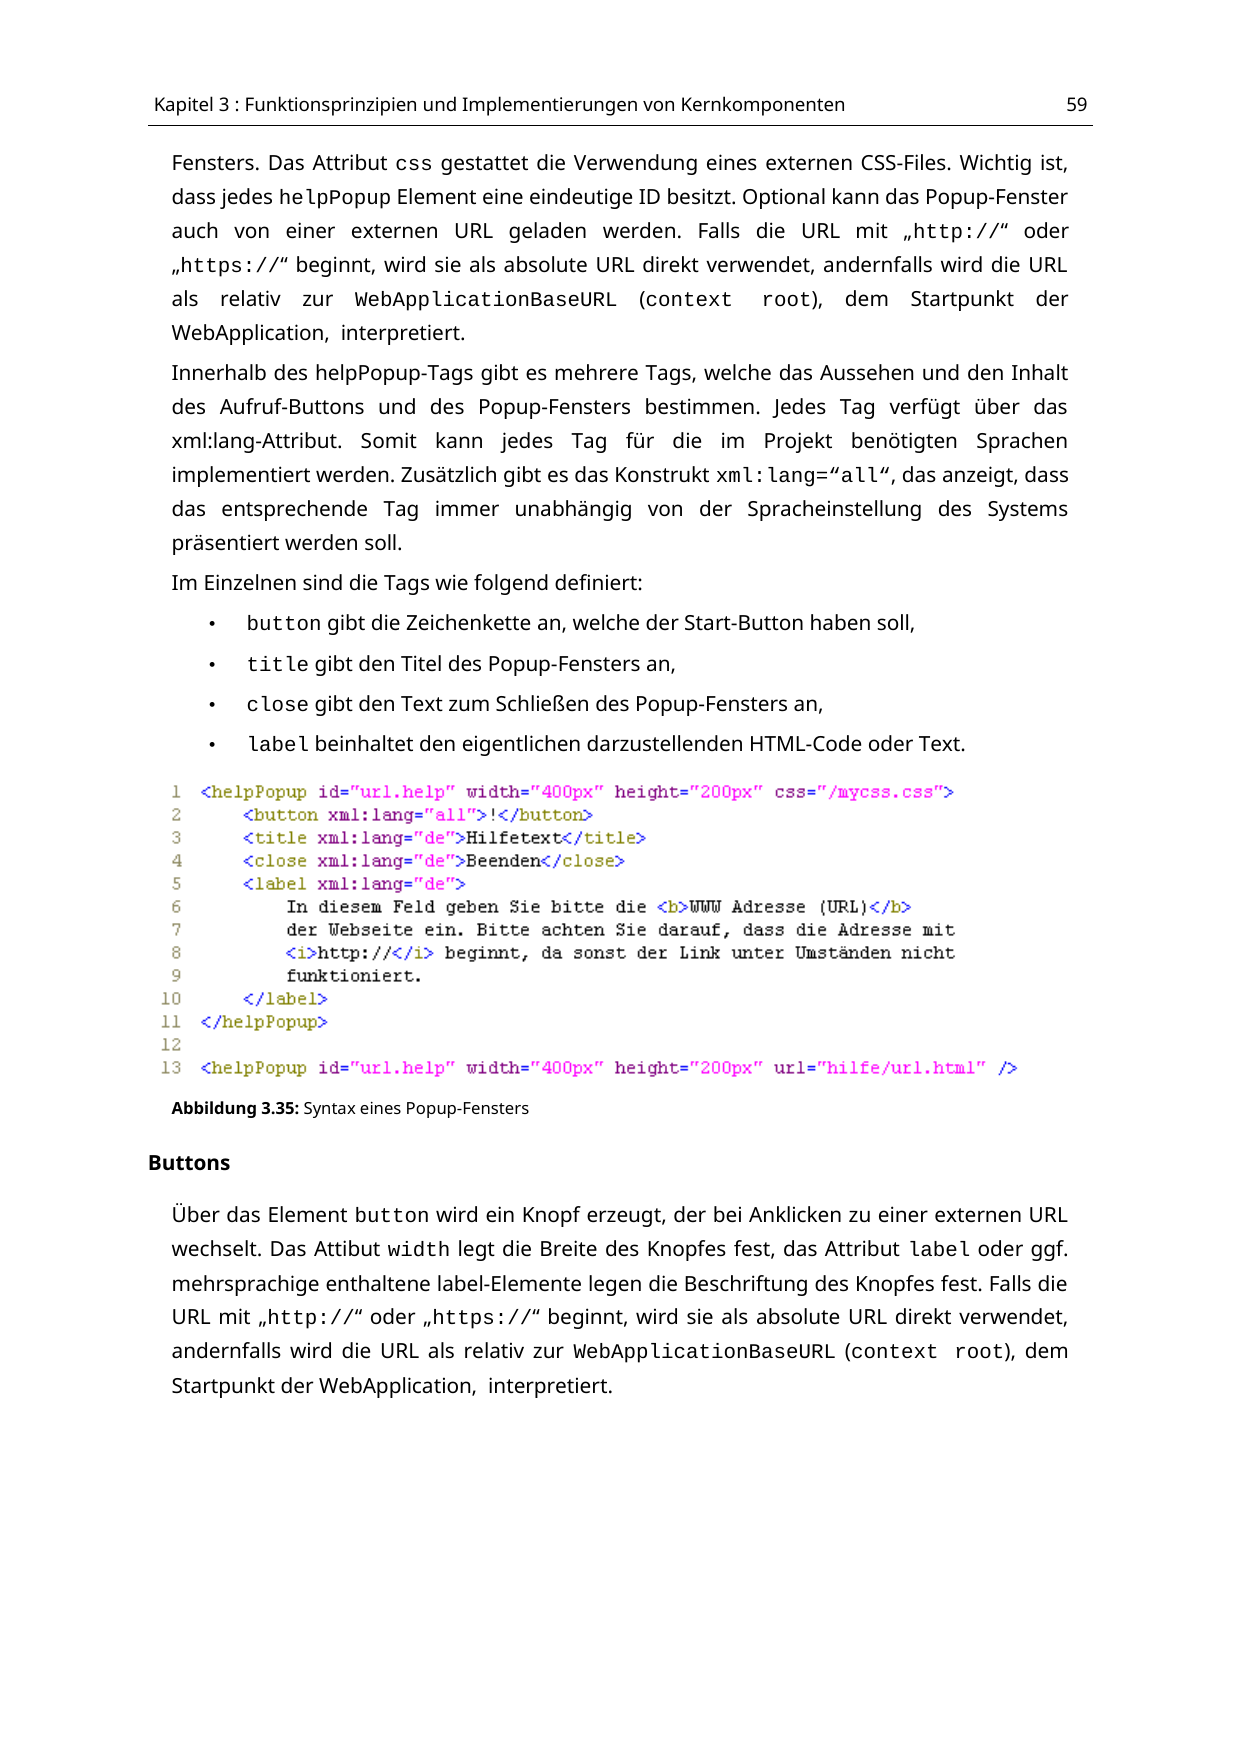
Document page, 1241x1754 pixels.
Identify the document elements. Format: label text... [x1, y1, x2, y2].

text Im Einzelnen sind die Tags wie folgend definiert: [171, 568, 1069, 596]
list button gibt die Zeichenkette an, welche der Start-Button haben soll, [209, 608, 1069, 637]
text Abbildung 3.35: Syntax eines Popup-Fensters [171, 1080, 1022, 1119]
text Innerhalb des helpPopup-Tags gibt es mehrere Tags, welche das Aussehen und den Inhalt des Aufruf-Buttons und des Popup-Fensters bestimmen. Jedes Tag verfügt über das xml:lang-Attribut. Somit kann jedes Tag für die im Projekt benötigten Sprachen implementiert werden. Zusätzlich gibt es das Konstrukt xml:lang=“all“, das anzeigt, dass das entsprechende Tag immer unabhängig von der Spracheinstellung des Systems präsentiert werden soll. [171, 358, 1069, 556]
text Über das Element button wird ein Knopf erzeugt, der bei Anklicken zu einer externen URL wechselt. Das Attibut width legt die Breite des Knopfes fest, das Attribut label oder ggf. mehrsprachige enthaltene label-Elemente legen die Beschriftung des Knopfes fest. Falls die URL mit „http://“ oder „https://“ beginnt, wird sie als absolute URL direkt verwendet, andernfalls wird die URL als relativ zur WebApplicationBaseURL (context root), dem Startpunkt der WebApplication, interpretiert. [171, 1200, 1069, 1399]
list close gibt den Text zum Schließen des Popup-Fensters an, [209, 689, 1069, 718]
list title gibt den Titel des Popup-Fensters an, [209, 649, 1069, 677]
list label beinhaltet den eigentlichen darzustellenden HTML-Code oder Text. [209, 729, 1069, 758]
subtitle Buttons [148, 793, 1092, 1177]
text Fensters. Das Attribut css gestattet die Verwendung eines externen CSS-Files. Wichtig ist, dass jedes helpPopup Element eine eindeutige ID besitzt. Optional kann das Popup-Fenster auch von einer externen URL geladen werden. Falls die URL mit „http://“ oder „https://“ beginnt, wird sie als absolute URL direkt verwendet, andernfalls wird die URL als relativ zur WebApplicationBaseURL (context root), dem Startpunkt der WebApplication, interpretiert. [171, 148, 1069, 347]
